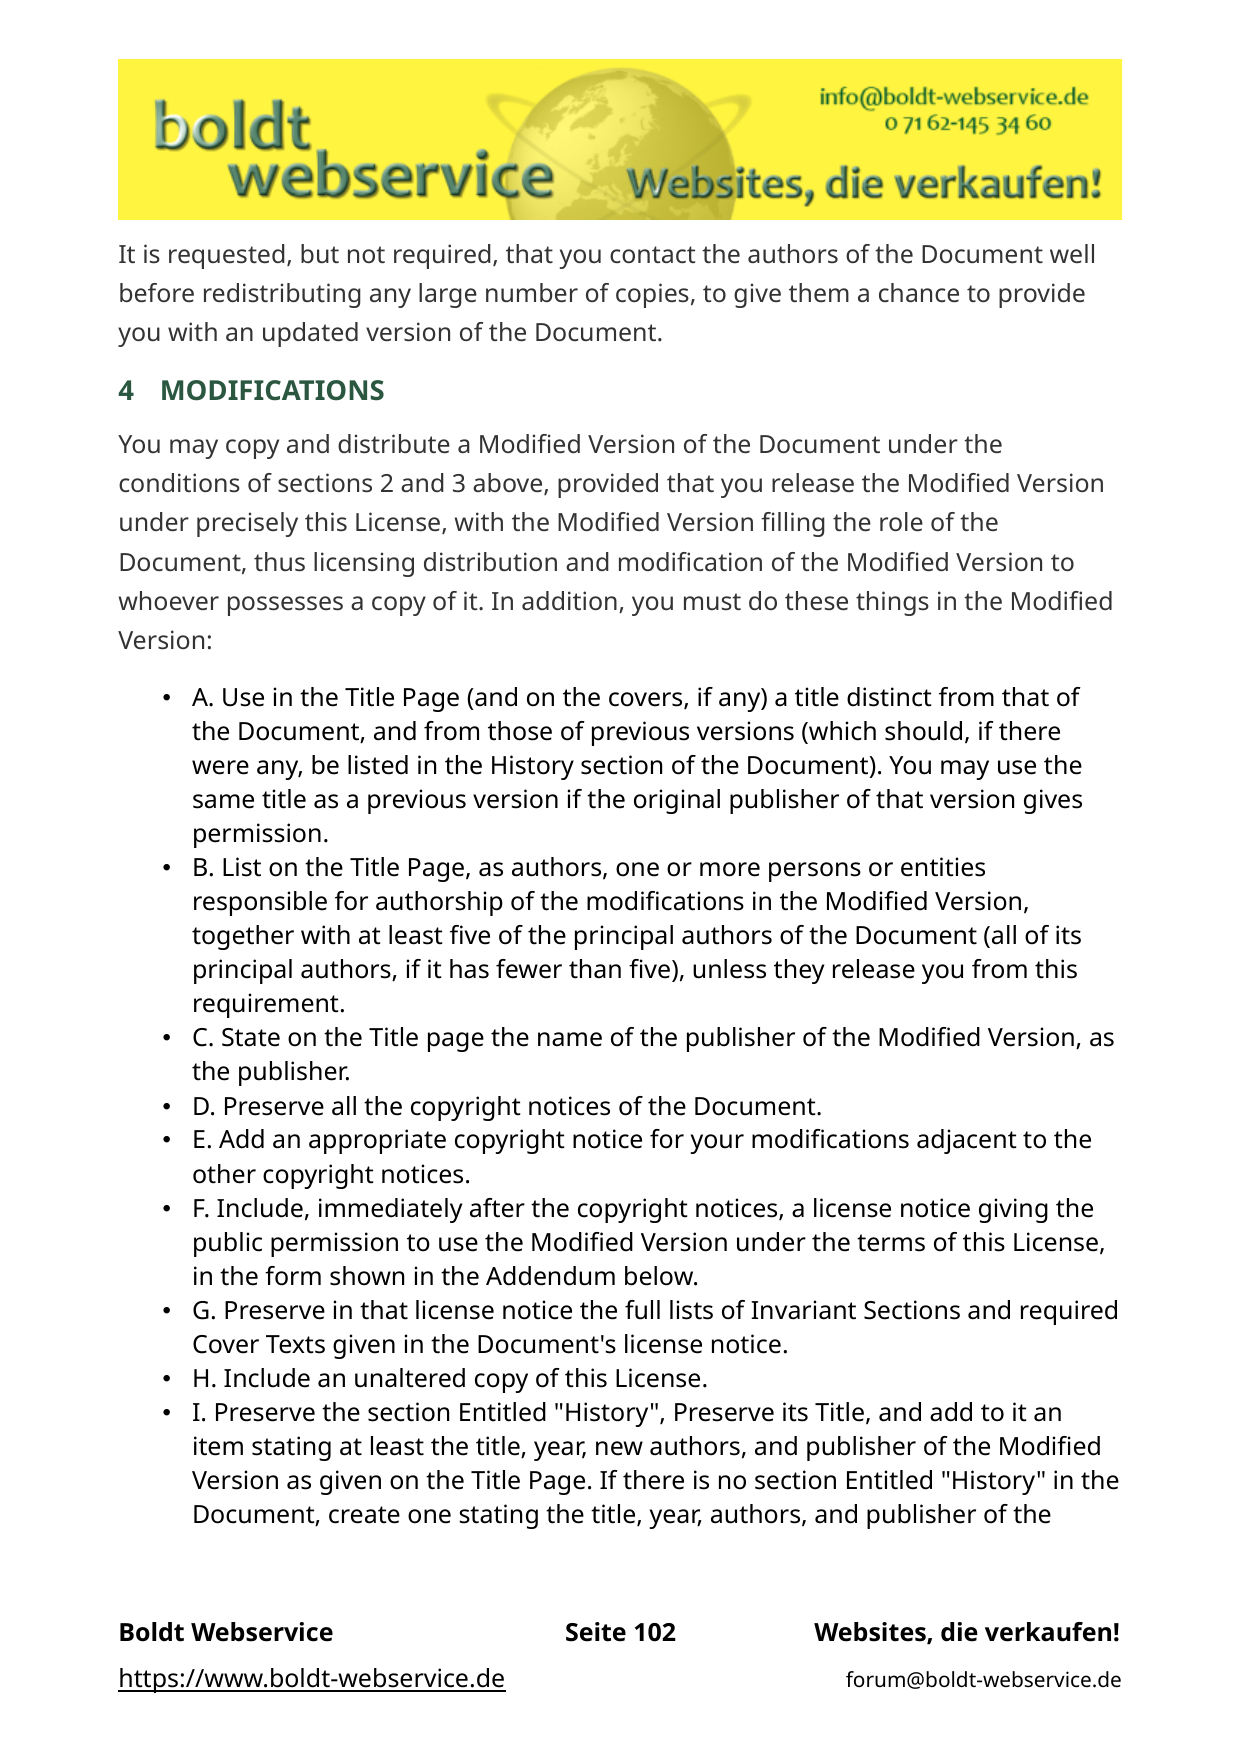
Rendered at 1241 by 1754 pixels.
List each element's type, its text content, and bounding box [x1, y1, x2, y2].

list D. Preserve all the copyright notices of the Document. [162, 1088, 1122, 1122]
list I. Preserve the section Entitled "History", Preserve its Title, and add to it an item stating at least the title, year, new authors, and publisher of the Modified Version as given on the Title Page. If there is no section Entitled "History" in the Document, create one stating the title, year, authors, and publisher of the [162, 1395, 1122, 1531]
list B. List on the Title Page, as authors, one or more persons or entities responsible for authorship of the modifications in the Modified Version, together with at least five of the principal authors of the Document (all of its principal authors, if it has fewer than five), unless they release you from this requirement. [162, 850, 1122, 1020]
list F. Include, immediately after the copyright notices, a license notice giving the public permission to use the Modified Version under the terms of this License, in the form shown in the Addendum below. [162, 1190, 1122, 1292]
text You may copy and distribute a Modified Version of the Document under the conditions of sections 2 and 3 above, provided that you release the Modified Version under precisely this License, with the Modified Version filling the role of the Document, thus licensing distribution and modification of the Modified Version to whoever possesses a copy of it. In addition, you must do these things in the Modified Version: [118, 427, 1122, 657]
picture [118, 59, 1123, 220]
list E. Add an appropriate copyright notice for your modifications adjacent to the other copyright notices. [162, 1122, 1122, 1190]
text It is requested, but not required, that you contact the authors of the Document well before redistributing any large number of copies, to give them a chance to provide you with an updated version of the Document. [118, 236, 1122, 349]
list H. Include an unaltered copy of this License. [162, 1361, 1122, 1395]
list A. Use in the Title Page (and on the covers, if any) a title distinct from that of the Document, and from those of previous versions (which should, if there were any, be listed in the History section of the Document). You may use the same title as a previous version if the original publisher of that version gives permission. [162, 679, 1122, 850]
subtitle MODIFICATIONS [118, 371, 1122, 409]
list G. Preserve in that license notice the full lists of Invariant Sections and required Cover Texts given in the Document's license notice. [162, 1292, 1122, 1361]
list C. State on the Title page the name of the publisher of the Modified Version, as the publisher. [162, 1020, 1122, 1088]
